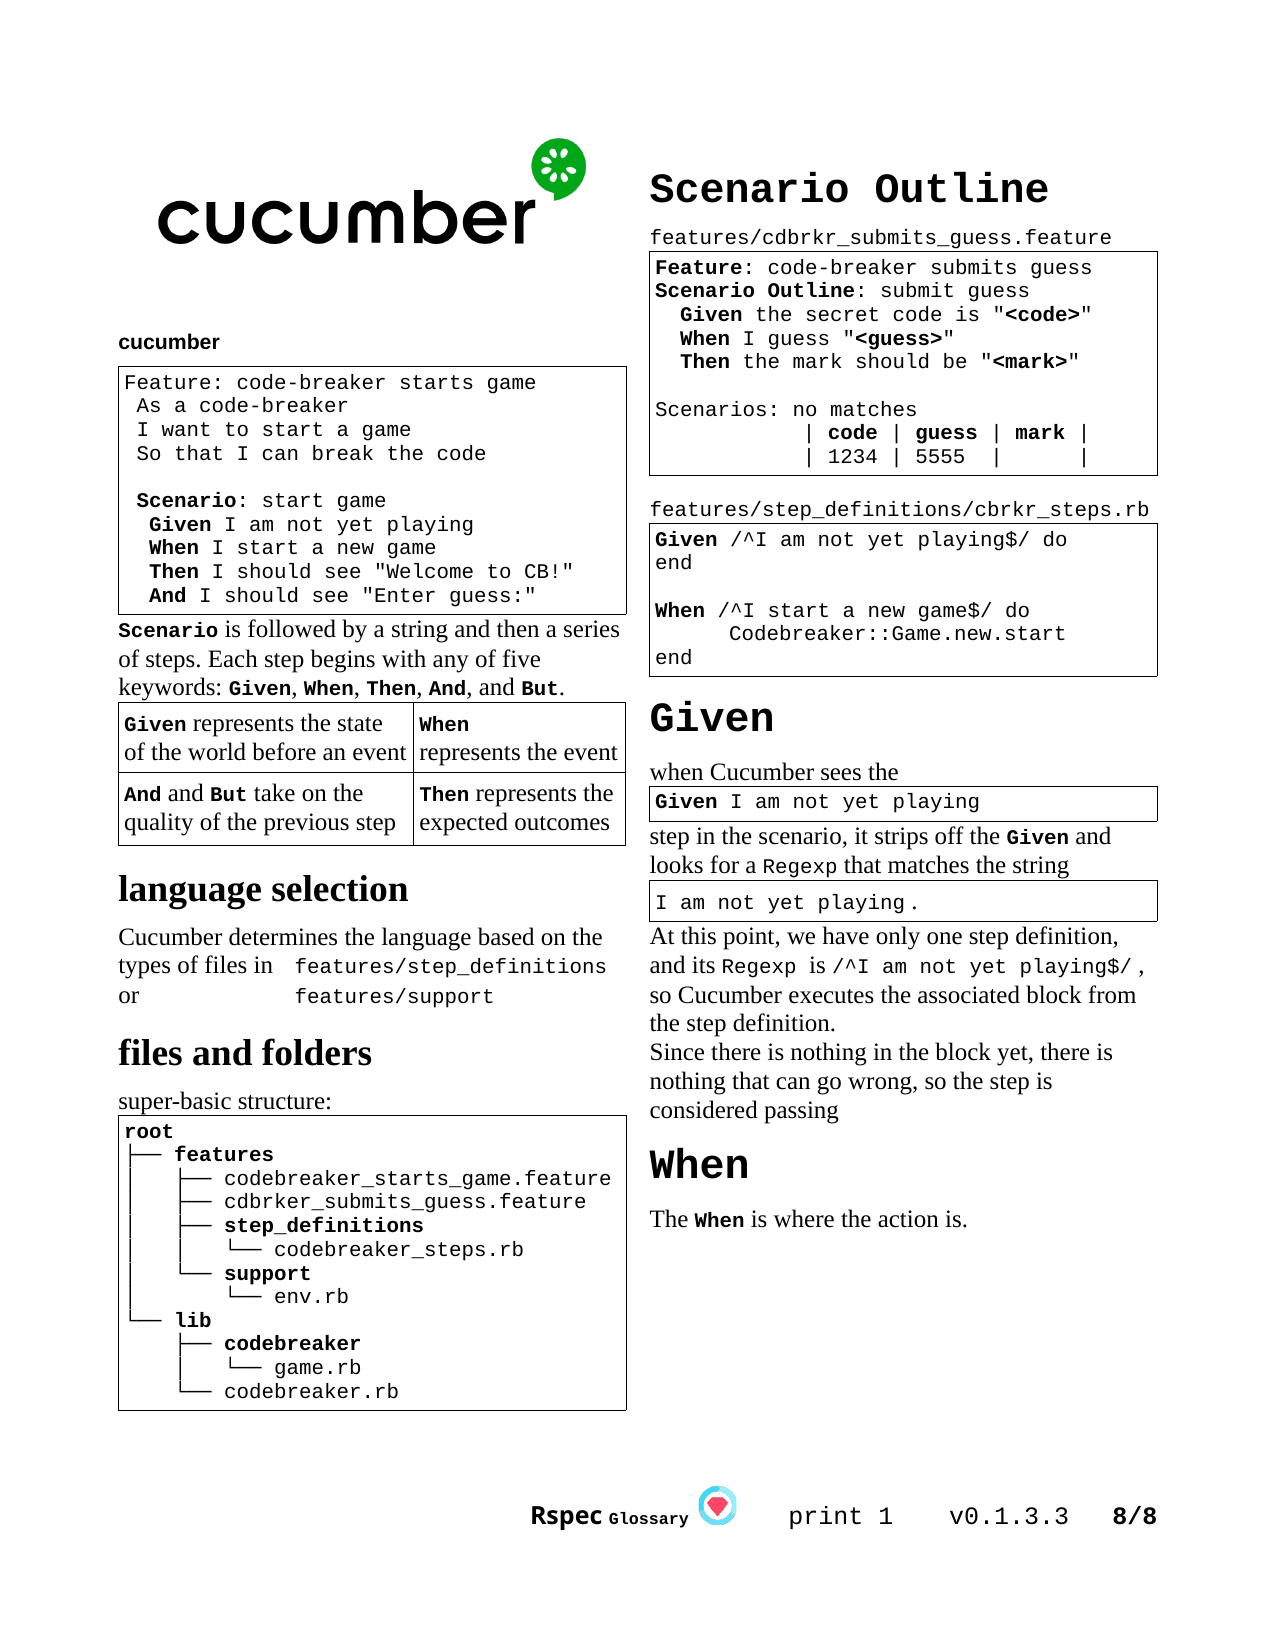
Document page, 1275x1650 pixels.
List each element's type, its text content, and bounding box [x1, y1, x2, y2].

picture [118, 118, 626, 284]
table_cell And and But take on the quality of the previous step [119, 773, 413, 845]
subtitle language selection [118, 866, 626, 909]
text The When is where the action is. [649, 1204, 1157, 1233]
text At this point, we have only one step definition, and its Regexp is /^I am not yet playing$/ , so Cucumber executes the associated block from the step definition. [649, 922, 1157, 1037]
text features/cdbrkr_submits_guess.feature [649, 227, 1157, 251]
table_header Feature: code-breaker submits guess Scenario Outline: submit guess Given the secret code is "<code>" When I guess "<guess>" Then the mark should be "<mark>" Scenarios: no matches | code | guess | mark | | 1234 | 5555 | | [650, 252, 1157, 475]
table_header root ├── features │ ├── codebreaker_starts_game.feature │ ├── cdbrker_submits_guess.feature │ ├── step_definitions │ │ └── codebreaker_steps.rb │ └── support │ └── env.rb └── lib ├── codebreaker │ └── game.rb └── codebreaker.rb [119, 1116, 626, 1410]
subtitle Scenario Outline [649, 168, 1157, 215]
subtitle cucumber [118, 329, 626, 353]
text Since there is nothing in the block yet, there is nothing that can go wrong, so the step is considered passing [649, 1037, 1157, 1123]
subtitle Given [649, 697, 1157, 744]
table_cell Then represents the expected outcomes [414, 773, 625, 845]
subtitle files and folders [118, 1030, 626, 1073]
text or features/support [118, 980, 626, 1009]
table_header Given /^I am not yet playing$/ do end When /^I start a new game$/ do Codebreaker::Game.new.start end [650, 524, 1157, 676]
text Scenario is followed by a string and then a series of steps. Each step begins with any of five keywords: Given, When, Then, And, and But. [118, 615, 626, 702]
text when Cucumber sees the [649, 757, 1157, 786]
text step in the scenario, it strips off the Given and looks for a Regexp that matches the string [649, 822, 1157, 880]
table_header I am not yet playing . [650, 881, 1157, 921]
text super-basic structure: [118, 1086, 626, 1115]
table_header Feature: code-breaker starts game As a code-breaker I want to start a game So that I can break the code Scenario: start game Given I am not yet playing When I start a new game Then I should see "Welcome to CB!" And I should see "Enter guess:" [119, 367, 626, 614]
table_header When represents the event [414, 703, 625, 772]
text Cucumber determines the language based on the types of files in features/step_definitions [118, 922, 626, 980]
text features/step_definitions/cbrkr_steps.rb [649, 499, 1157, 523]
picture [698, 1486, 737, 1525]
table_header Given I am not yet playing [650, 787, 1157, 821]
subtitle When [649, 1144, 1157, 1191]
table_header Given represents the state of the world before an event [119, 703, 413, 772]
